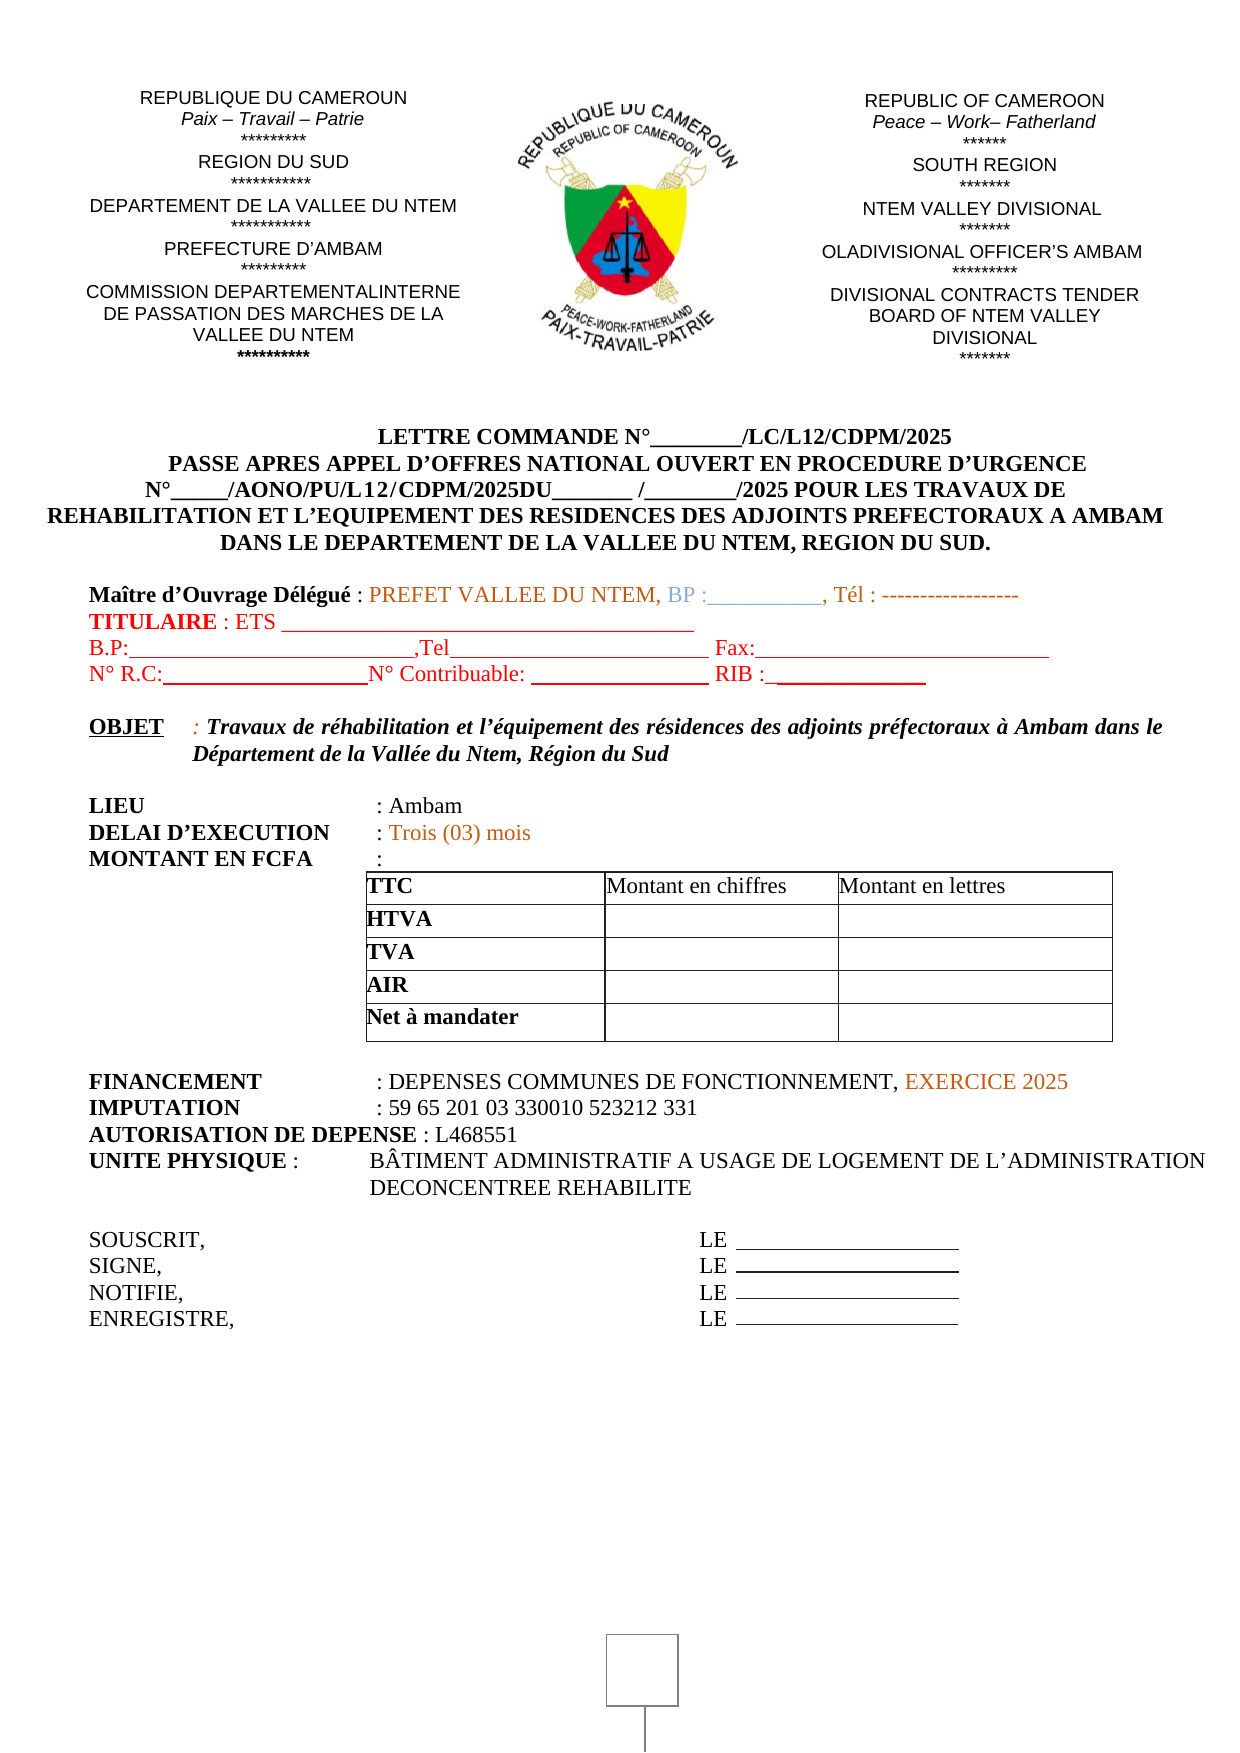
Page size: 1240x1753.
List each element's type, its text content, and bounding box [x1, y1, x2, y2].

text OBJET : Travaux de réhabilitation et l’équipement des résidences des adjoints préfectoraux à Ambam dans le Département de la Vallée du Ntem, Région du Sud [89, 713, 1167, 766]
text TITULAIRE : ETS ____________________________________ [44, 608, 1240, 634]
table_cell [606, 971, 838, 1002]
text ****** [818, 133, 1151, 154]
text ******* [818, 176, 1151, 197]
table_header TTC [367, 873, 604, 904]
text ******* [818, 348, 1151, 365]
text NOTIFIE, LE [44, 1279, 1240, 1305]
text Peace – Work– Fatherland [818, 111, 1151, 133]
text ********** [78, 345, 468, 367]
text SOUSCRIT, LE [44, 1226, 1240, 1253]
table_cell [839, 938, 1112, 970]
table_cell [839, 971, 1112, 1002]
text Paix – Travail – Patrie [78, 108, 468, 130]
text ENREGISTRE, LE [44, 1305, 1240, 1332]
text DEPARTEMENT DE LA VALLEE DU NTEM [78, 194, 468, 216]
table_cell Net à mandater [367, 1004, 604, 1041]
text DIVISIONAL CONTRACTS TENDER BOARD OF NTEM VALLEY DIVISIONAL [818, 283, 1151, 348]
text COMMISSION DEPARTEMENTALINTERNE DE PASSATION DES MARCHES DE LA VALLEE DU NTEM [78, 281, 468, 345]
text *********** [78, 216, 468, 238]
text REGION DU SUD [78, 151, 468, 173]
table_header Montant en chiffres [606, 873, 838, 904]
text AUTORISATION DE DEPENSE : L468551 [44, 1121, 1240, 1147]
text IMPUTATION : 59 65 201 03 330010 523212 331 [44, 1094, 1240, 1121]
table_cell AIR [367, 971, 604, 1002]
table_cell [606, 905, 838, 937]
text ******* [818, 219, 1151, 240]
text DELAI D’EXECUTION : Trois (03) mois [44, 819, 1240, 845]
table_cell TVA [367, 938, 604, 970]
text MONTANT EN FCFA : [44, 845, 1240, 871]
table_cell HTVA [367, 905, 604, 937]
text PASSE APRES APPEL D’OFFRES NATIONAL OUVERT EN PROCEDURE D’URGENCE N°_____/AONO/PU/L12/CDPM/2025DU_______ /________/2025 POUR LES TRAVAUX DE REHABILITATION ET L’EQUIPEMENT DES RESIDENCES DES ADJOINTS PREFECTORAUX A AMBAM DANS LE DEPARTEMENT DE LA VALLEE DU NTEM, REGION DU SUD. [44, 450, 1167, 555]
table_cell [839, 905, 1112, 937]
text LIEU : Ambam [44, 792, 1240, 819]
text UNITE PHYSIQUE : BÂTIMENT ADMINISTRATIF A USAGE DE LOGEMENT DE L’ADMINISTRATION DECONCENTREE REHABILITE [89, 1147, 1211, 1200]
table_cell [606, 1004, 838, 1041]
text ********* [78, 130, 468, 151]
text REPUBLIC OF CAMEROON [818, 89, 1151, 111]
table_cell [606, 938, 838, 970]
text NTEM VALLEY DIVISIONAL [818, 197, 1151, 219]
text REPUBLIQUE DU CAMEROUN [78, 87, 468, 108]
text OLADIVISIONAL OFFICER’S AMBAM [818, 240, 1151, 262]
text ********* [78, 259, 468, 281]
text N° R.C: N° Contribuable: RIB :______________ [44, 661, 1240, 687]
text PREFECTURE D’AMBAM [78, 238, 468, 259]
text SOUTH REGION [818, 154, 1151, 176]
table_header Montant en lettres [839, 873, 1112, 904]
table_cell [839, 1004, 1112, 1041]
text LETTRE COMMANDE N°________/LC/L12/CDPM/2025 [44, 423, 1240, 450]
text ********* [818, 262, 1151, 283]
text SIGNE, LE [44, 1253, 1240, 1279]
text FINANCEMENT : DEPENSES COMMUNES DE FONCTIONNEMENT, EXERCICE 2025 [44, 1068, 1240, 1094]
text Maître d’Ouvrage Délégué : PREFET VALLEE DU NTEM, BP :__________, Tél : ------------------ [44, 581, 1240, 608]
text *********** [78, 173, 468, 194]
text B.P: ,Tel Fax: [44, 634, 1240, 661]
